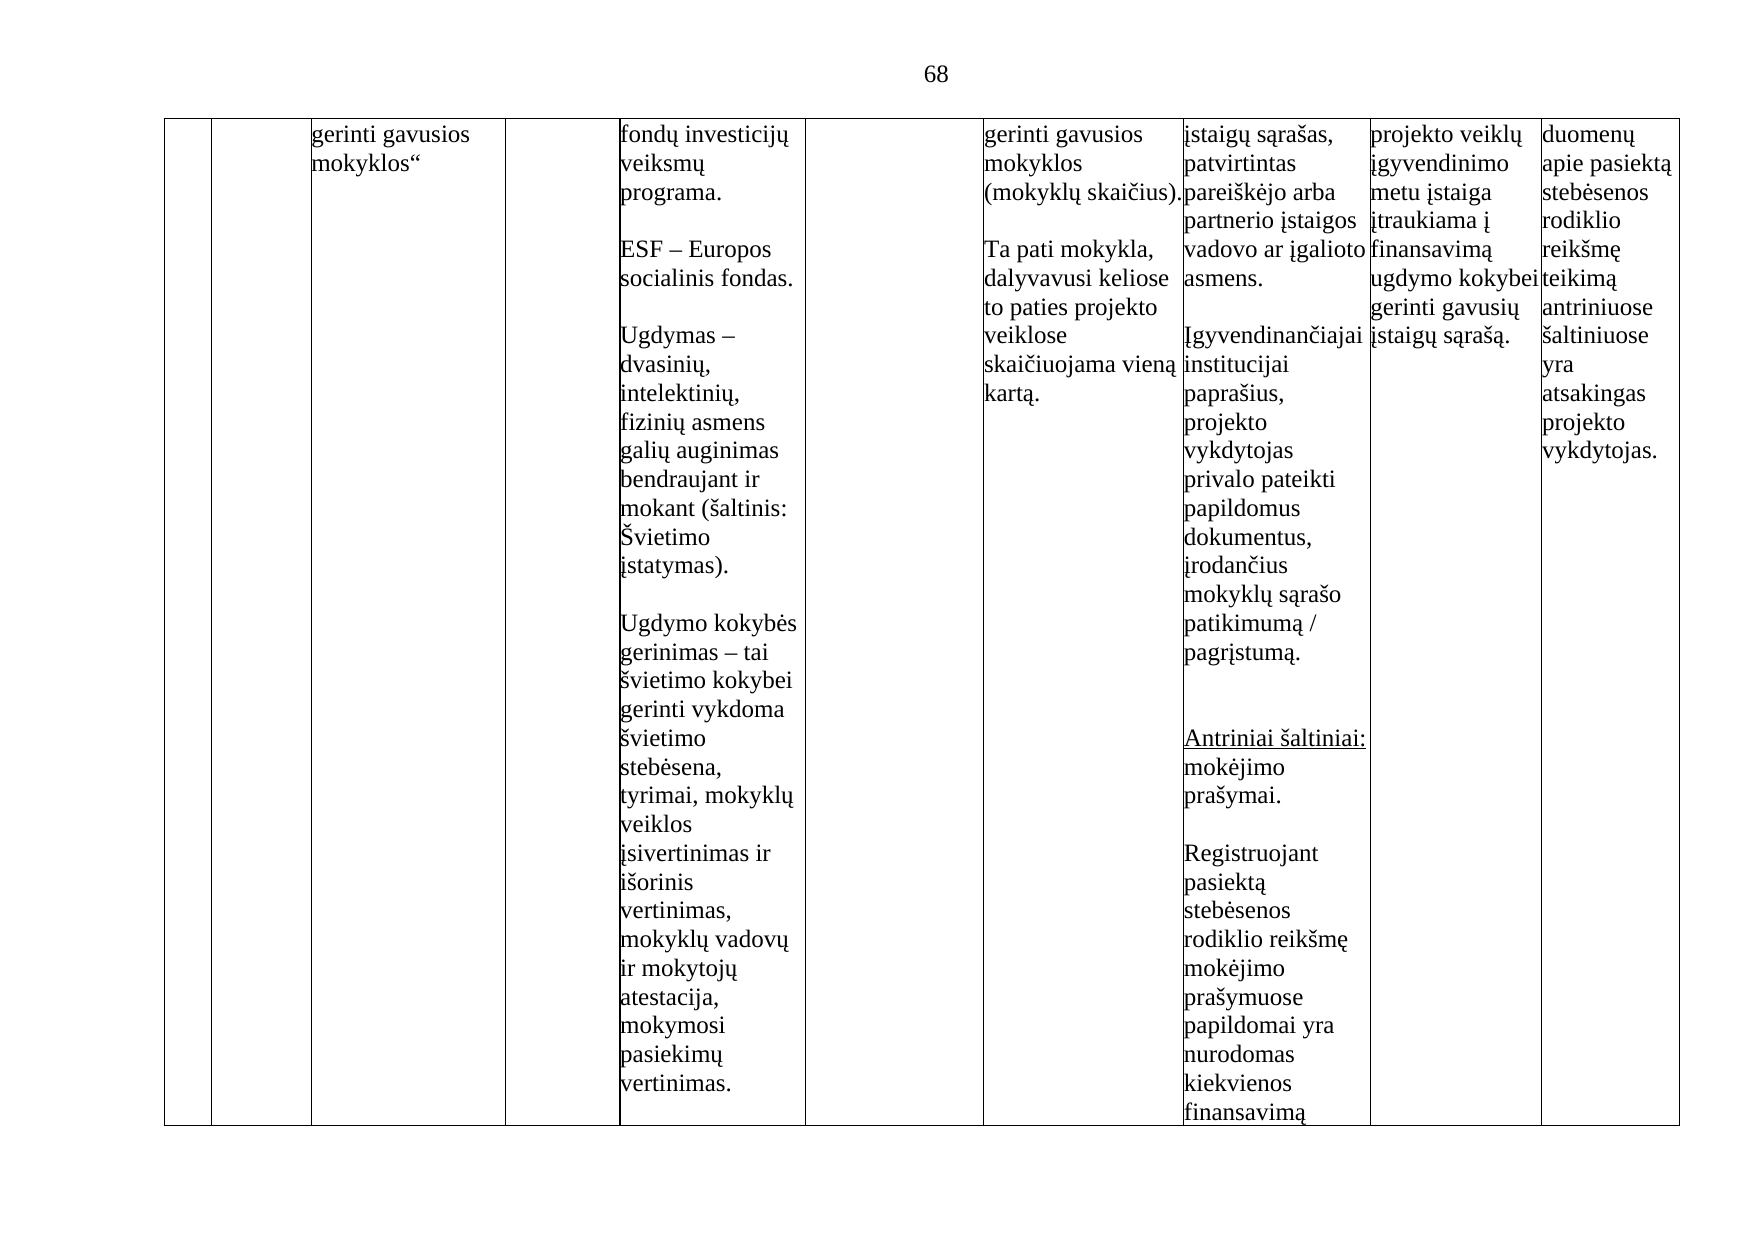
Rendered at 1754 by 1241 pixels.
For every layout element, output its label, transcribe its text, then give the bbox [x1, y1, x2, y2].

table_cell gerinti gavusios mokyklos“ [312, 119, 505, 1125]
table_cell fondų investicijų veiksmų programa. ESF – Europos socialinis fondas. Ugdymas – dvasinių, intelektinių, fizinių asmens galių auginimas bendraujant ir mokant (šaltinis: Švietimo įstatymas). Ugdymo kokybės gerinimas – tai švietimo kokybei gerinti vykdoma švietimo stebėsena, tyrimai, mokyklų veiklos įsivertinimas ir išorinis vertinimas, mokyklų vadovų ir mokytojų atestacija, mokymosi pasiekimų vertinimas. [621, 119, 805, 1125]
table_cell [806, 119, 983, 1125]
table_cell įstaigų sąrašas, patvirtintas pareiškėjo arba partnerio įstaigos vadovo ar įgalioto asmens. Įgyvendinančiajai institucijai paprašius, projekto vykdytojas privalo pateikti papildomus dokumentus, įrodančius mokyklų sąrašo patikimumą / pagrįstumą. Antriniai šaltiniai: mokėjimo prašymai. Registruojant pasiektą stebėsenos rodiklio reikšmę mokėjimo prašymuose papildomai yra nurodomas kiekvienos finansavimą [1184, 119, 1370, 1125]
table_cell [506, 119, 619, 1125]
table_cell [212, 119, 311, 1125]
table_cell duomenų apie pasiektą stebėsenos rodiklio reikšmę teikimą antriniuose šaltiniuose yra atsakingas projekto vykdytojas. [1542, 119, 1679, 1125]
table_cell gerinti gavusios mokyklos (mokyklų skaičius). Ta pati mokykla, dalyvavusi keliose to paties projekto veiklose skaičiuojama vieną kartą. [984, 119, 1183, 1125]
table_cell projekto veiklų įgyvendinimo metu įstaiga įtraukiama į finansavimą ugdymo kokybei gerinti gavusių įstaigų sąrašą. [1371, 119, 1541, 1125]
table_cell [165, 119, 211, 1125]
